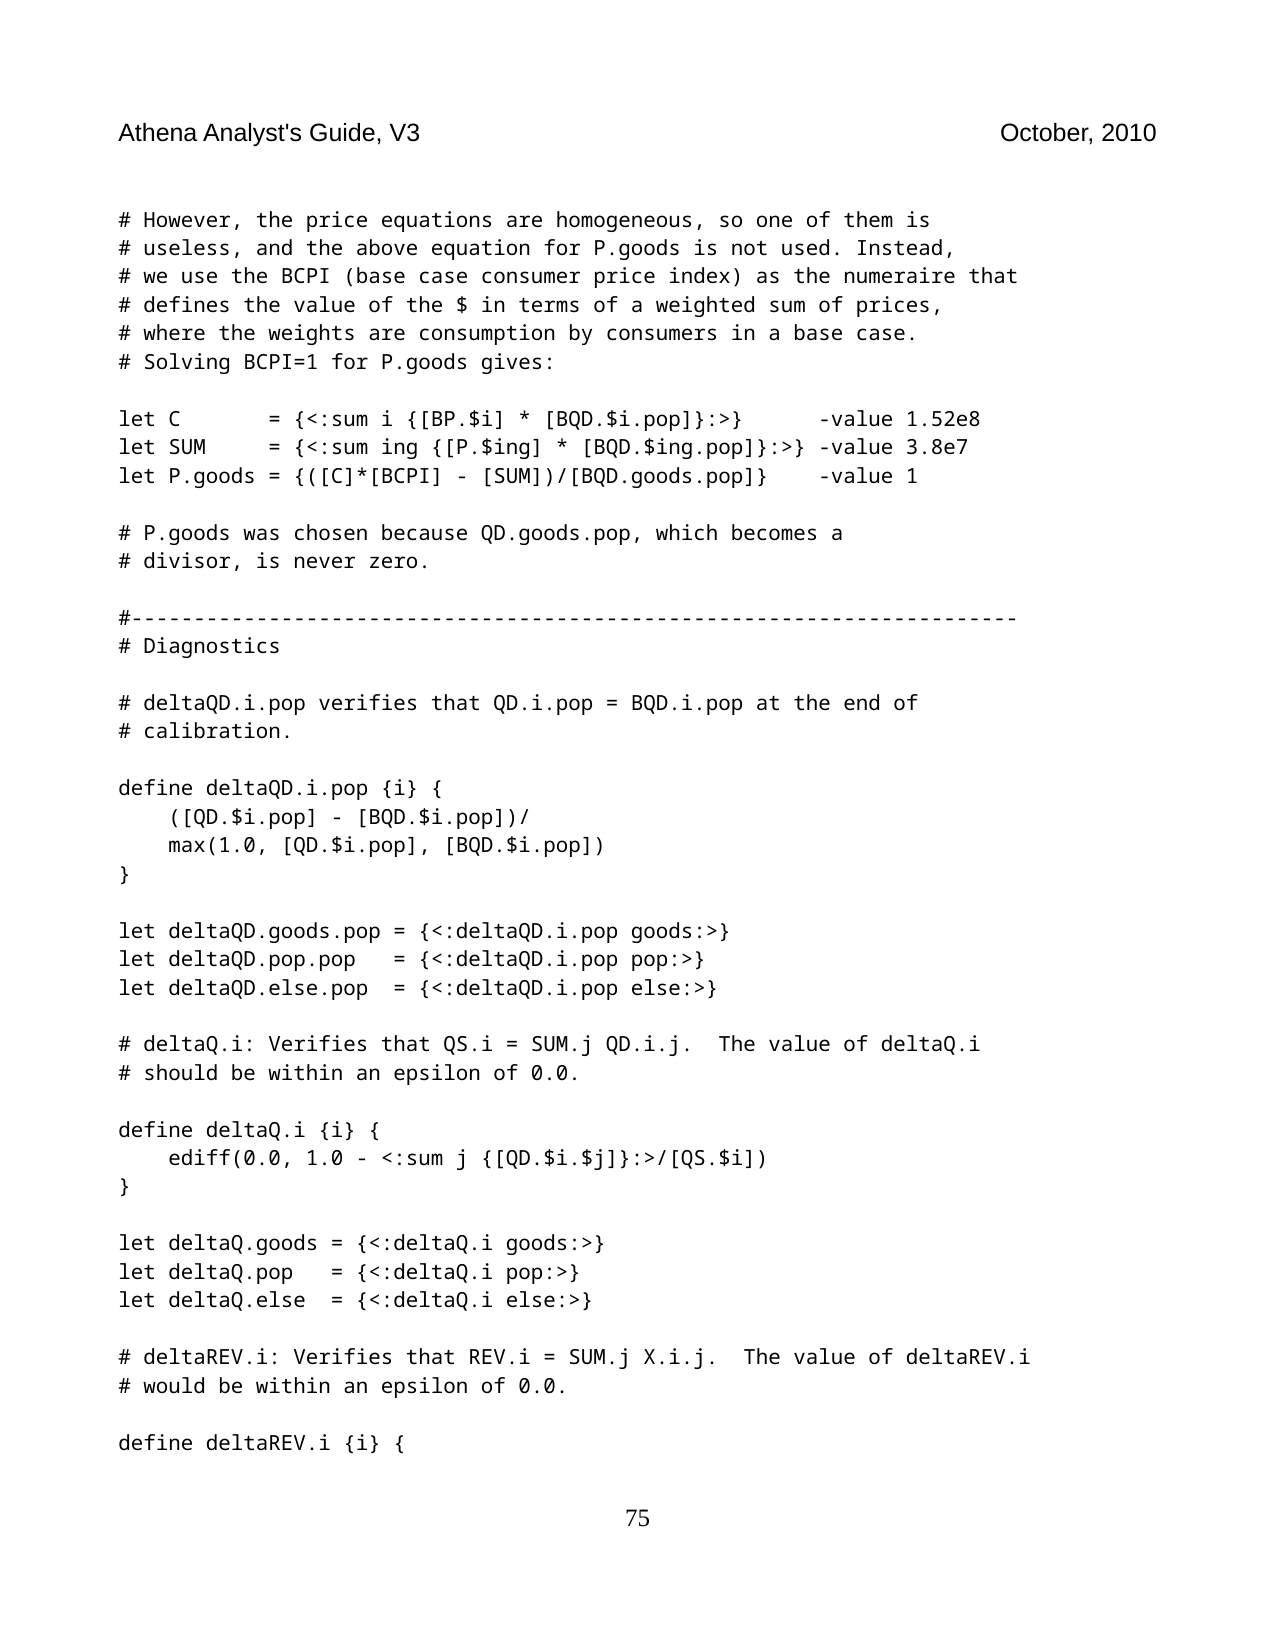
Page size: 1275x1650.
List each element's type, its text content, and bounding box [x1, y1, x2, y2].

text # P.goods was chosen because QD.goods.pop, which becomes a [118, 518, 1157, 546]
text # However, the price equations are homogeneous, so one of them is [118, 205, 1157, 233]
text let deltaQ.goods = {<:deltaQ.i goods:>} [118, 1228, 1157, 1257]
text let deltaQ.else = {<:deltaQ.i else:>} [118, 1285, 1157, 1314]
text let SUM = {<:sum ing {[P.$ing] * [BQD.$ing.pop]}:>} -value 3.8e7 [118, 432, 1157, 461]
text # calibration. [118, 717, 1157, 745]
text let C = {<:sum i {[BP.$i] * [BQD.$i.pop]}:>} -value 1.52e8 [118, 404, 1157, 432]
text # deltaQ.i: Verifies that QS.i = SUM.j QD.i.j. The value of deltaQ.i [118, 1029, 1157, 1058]
text ([QD.$i.pop] - [BQD.$i.pop])/ [118, 802, 1157, 830]
text } [118, 1172, 1157, 1200]
text define deltaQ.i {i} { [118, 1115, 1157, 1143]
text # would be within an epsilon of 0.0. [118, 1371, 1157, 1399]
text define deltaREV.i {i} { [118, 1428, 1157, 1456]
text # useless, and the above equation for P.goods is not used. Instead, [118, 233, 1157, 262]
text let deltaQD.pop.pop = {<:deltaQD.i.pop pop:>} [118, 944, 1157, 973]
text # should be within an epsilon of 0.0. [118, 1058, 1157, 1086]
text define deltaQD.i.pop {i} { [118, 773, 1157, 802]
text let P.goods = {([C]*[BCPI] - [SUM])/[BQD.goods.pop]} -value 1 [118, 461, 1157, 489]
text # we use the BCPI (base case consumer price index) as the numeraire that [118, 262, 1157, 290]
text } [118, 859, 1157, 887]
text let deltaQD.goods.pop = {<:deltaQD.i.pop goods:>} [118, 916, 1157, 944]
text # defines the value of the $ in terms of a weighted sum of prices, [118, 290, 1157, 318]
text let deltaQD.else.pop = {<:deltaQD.i.pop else:>} [118, 973, 1157, 1001]
text # divisor, is never zero. [118, 546, 1157, 574]
text # deltaQD.i.pop verifies that QD.i.pop = BQD.i.pop at the end of [118, 688, 1157, 717]
text #----------------------------------------------------------------------- [118, 603, 1157, 631]
text # deltaREV.i: Verifies that REV.i = SUM.j X.i.j. The value of deltaREV.i [118, 1342, 1157, 1371]
text let deltaQ.pop = {<:deltaQ.i pop:>} [118, 1257, 1157, 1285]
text # Diagnostics [118, 631, 1157, 660]
text ediff(0.0, 1.0 - <:sum j {[QD.$i.$j]}:>/[QS.$i]) [118, 1143, 1157, 1172]
text max(1.0, [QD.$i.pop], [BQD.$i.pop]) [118, 830, 1157, 859]
text # Solving BCPI=1 for P.goods gives: [118, 347, 1157, 375]
text # where the weights are consumption by consumers in a base case. [118, 318, 1157, 347]
